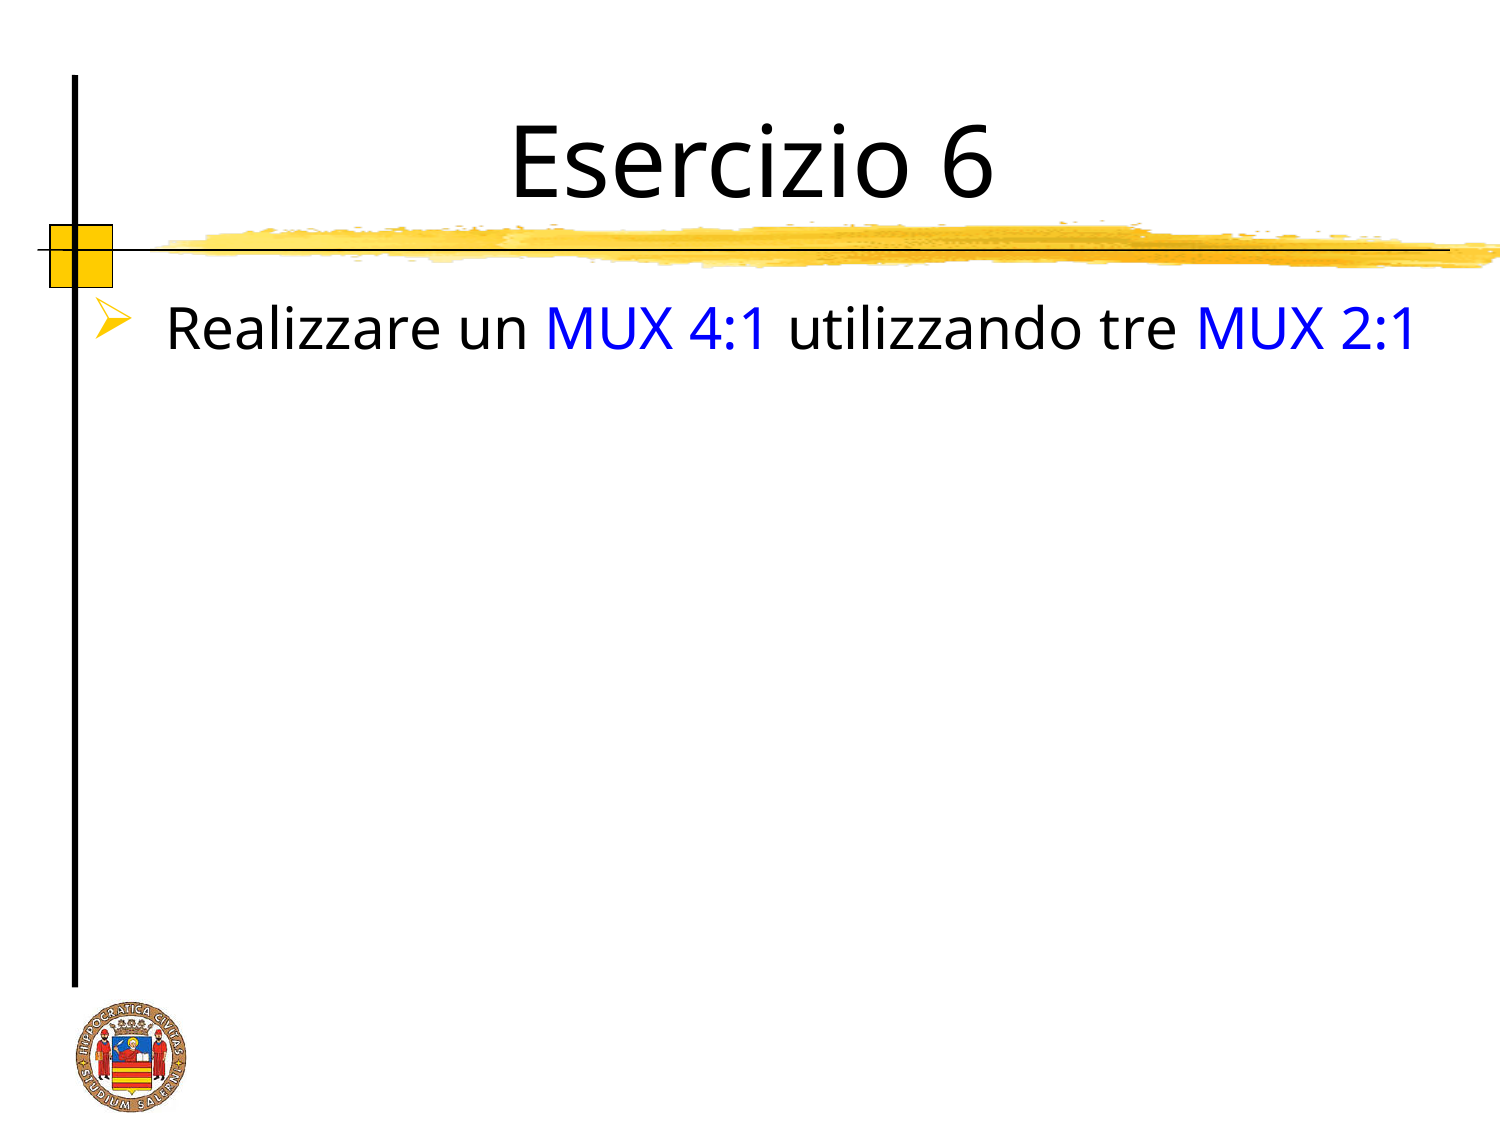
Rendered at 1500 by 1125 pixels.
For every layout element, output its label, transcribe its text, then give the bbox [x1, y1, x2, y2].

picture [75, 999, 187, 1113]
list Realizzare un MUX 4:1 utilizzando tre MUX 2:1 [88, 290, 1471, 371]
picture [150, 215, 1500, 279]
title Esercizio 6 [66, 37, 1438, 225]
